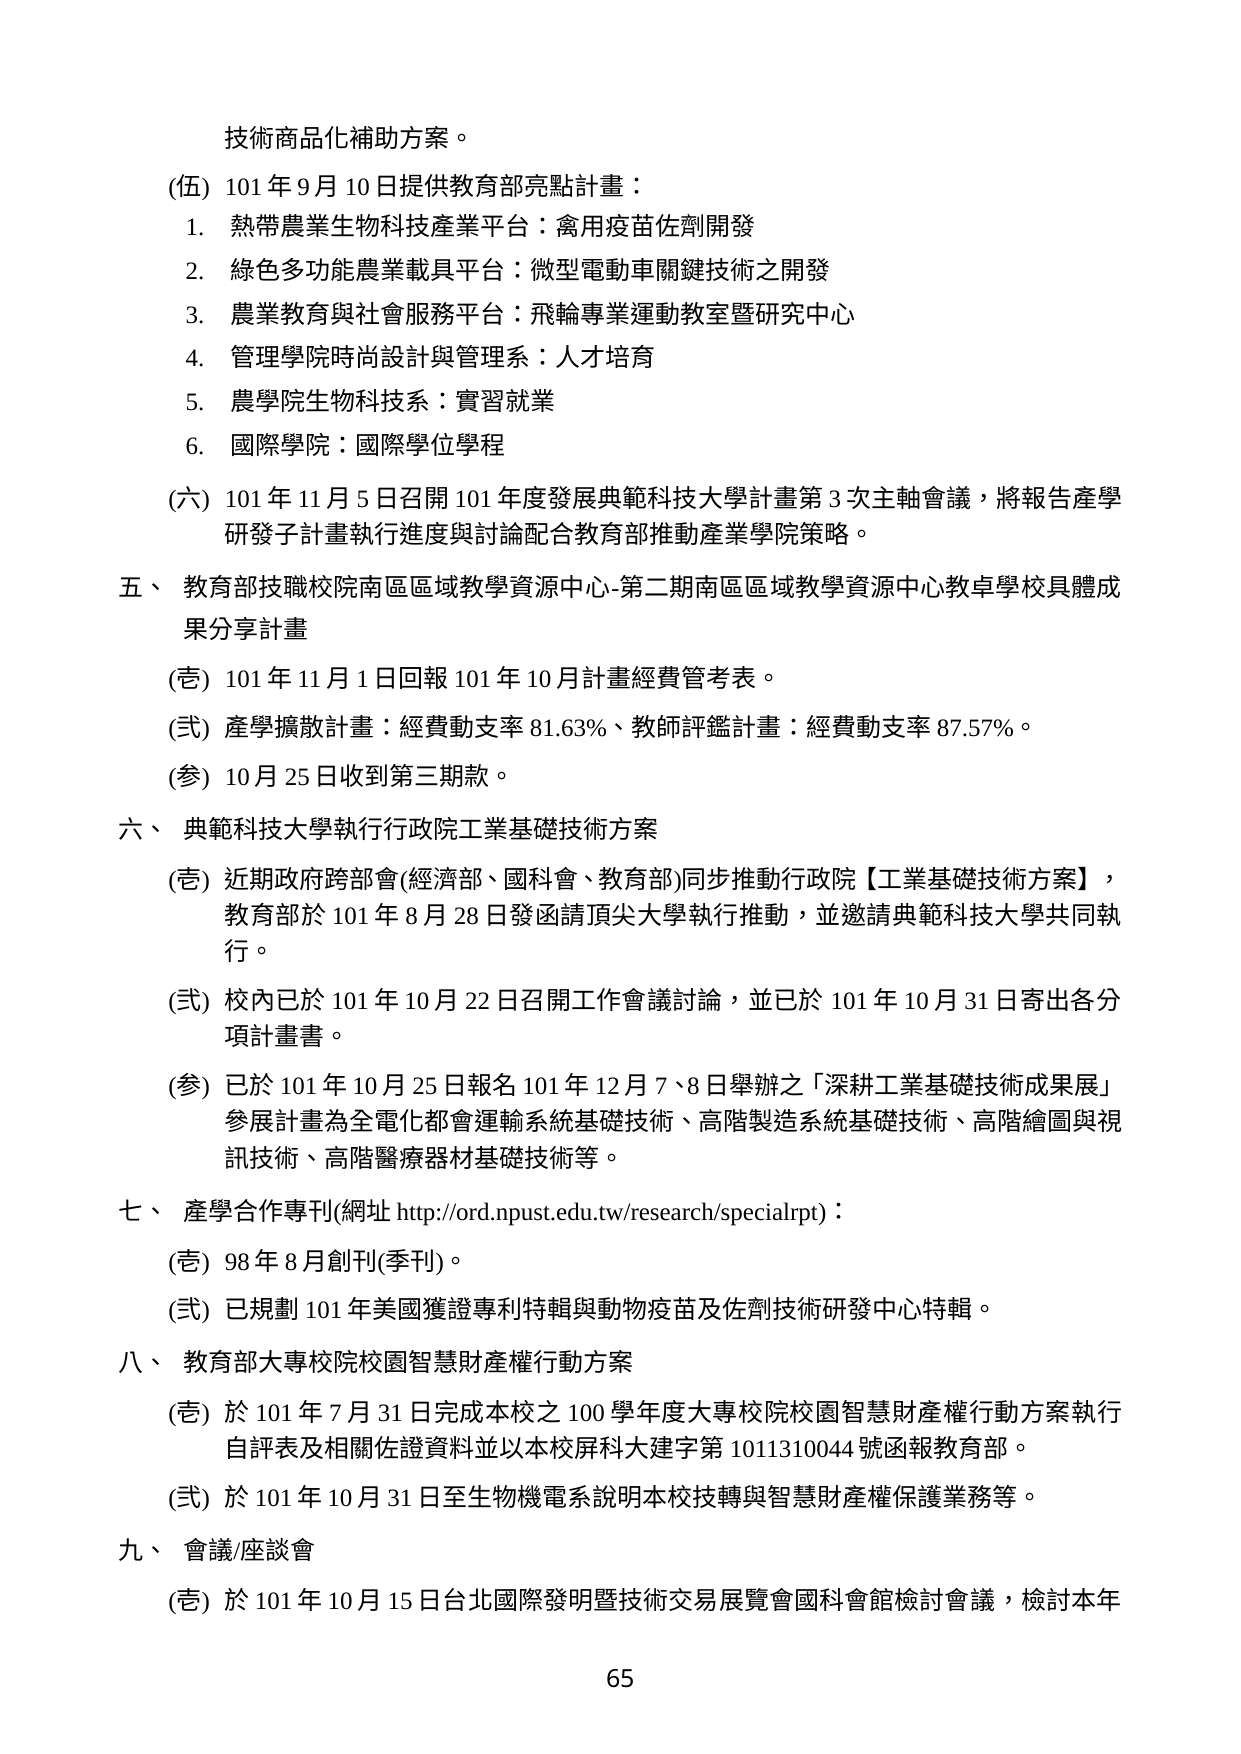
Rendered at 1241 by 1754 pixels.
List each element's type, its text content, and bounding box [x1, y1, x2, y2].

list 技術商品化補助方案。 [168, 118, 1122, 154]
list 已於101年10月25日報名101年12月7、8日舉辦之「深耕工業基礎技術成果展」，參展計畫為全電化都會運輸系統基礎技術、高階製造系統基礎技術、高階繪圖與視訊技術、高階醫療器材基礎技術等。 [168, 1066, 1122, 1174]
list 綠色多功能農業載具平台：微型電動車關鍵技術之開發 [185, 259, 1122, 284]
list 於101年10月15日台北國際發明暨技術交易展覽會國科會館檢討會議，檢討本年 [168, 1581, 1122, 1617]
list 產學擴散計畫：經費動支率81.63%、教師評鑑計畫：經費動支率87.57%。 [168, 708, 1122, 744]
list 校內已於101年10月22日召開工作會議討論，並已於101年10月31日寄出各分項計畫書。 [168, 981, 1122, 1053]
list 101年11月1日回報101年10月計畫經費管考表。 [168, 659, 1122, 695]
list 98年8月創刊(季刊)。 [168, 1241, 1122, 1277]
list 近期政府跨部會(經濟部、國科會、教育部)同步推動行政院【工業基礎技術方案】，教育部於101年8月28日發函請頂尖大學執行推動，並邀請典範科技大學共同執行。 [168, 859, 1122, 968]
list 農業教育與社會服務平台：飛輪專業運動教室暨研究中心 [185, 303, 1122, 328]
list 國際學院：國際學位學程 [185, 434, 1122, 459]
list 管理學院時尚設計與管理系：人才培育 [185, 347, 1122, 372]
list 於101年7月31日完成本校之100學年度大專校院校園智慧財產權行動方案執行自評表及相關佐證資料並以本校屏科大建字第1011310044號函報教育部。 [168, 1393, 1122, 1465]
list 教育部技職校院南區區域教學資源中心-第二期南區區域教學資源中心教卓學校具體成果分享計畫 [118, 563, 1122, 646]
list 農學院生物科技系：實習就業 [185, 391, 1122, 416]
list 熱帶農業生物科技產業平台：禽用疫苗佐劑開發 [185, 216, 1122, 241]
list 會議/座談會 [118, 1526, 1122, 1568]
list 101年9月10日提供教育部亮點計畫： [168, 167, 1122, 203]
list 101年11月5日召開101年度發展典範科技大學計畫第3次主軸會議，將報告產學研發子計畫執行進度與討論配合教育部推動產業學院策略。 [168, 478, 1122, 551]
list 教育部大專校院校園智慧財產權行動方案 [118, 1338, 1122, 1380]
list 於101年10月31日至生物機電系說明本校技轉與智慧財產權保護業務等。 [168, 1478, 1122, 1514]
list 10月25日收到第三期款。 [168, 756, 1122, 793]
list 典範科技大學執行行政院工業基礎技術方案 [118, 805, 1122, 847]
list 已規劃101年美國獲證專利特輯與動物疫苗及佐劑技術研發中心特輯。 [168, 1290, 1122, 1326]
list 產學合作專刊(網址http://ord.npust.edu.tw/research/specialrpt)： [118, 1187, 1122, 1228]
